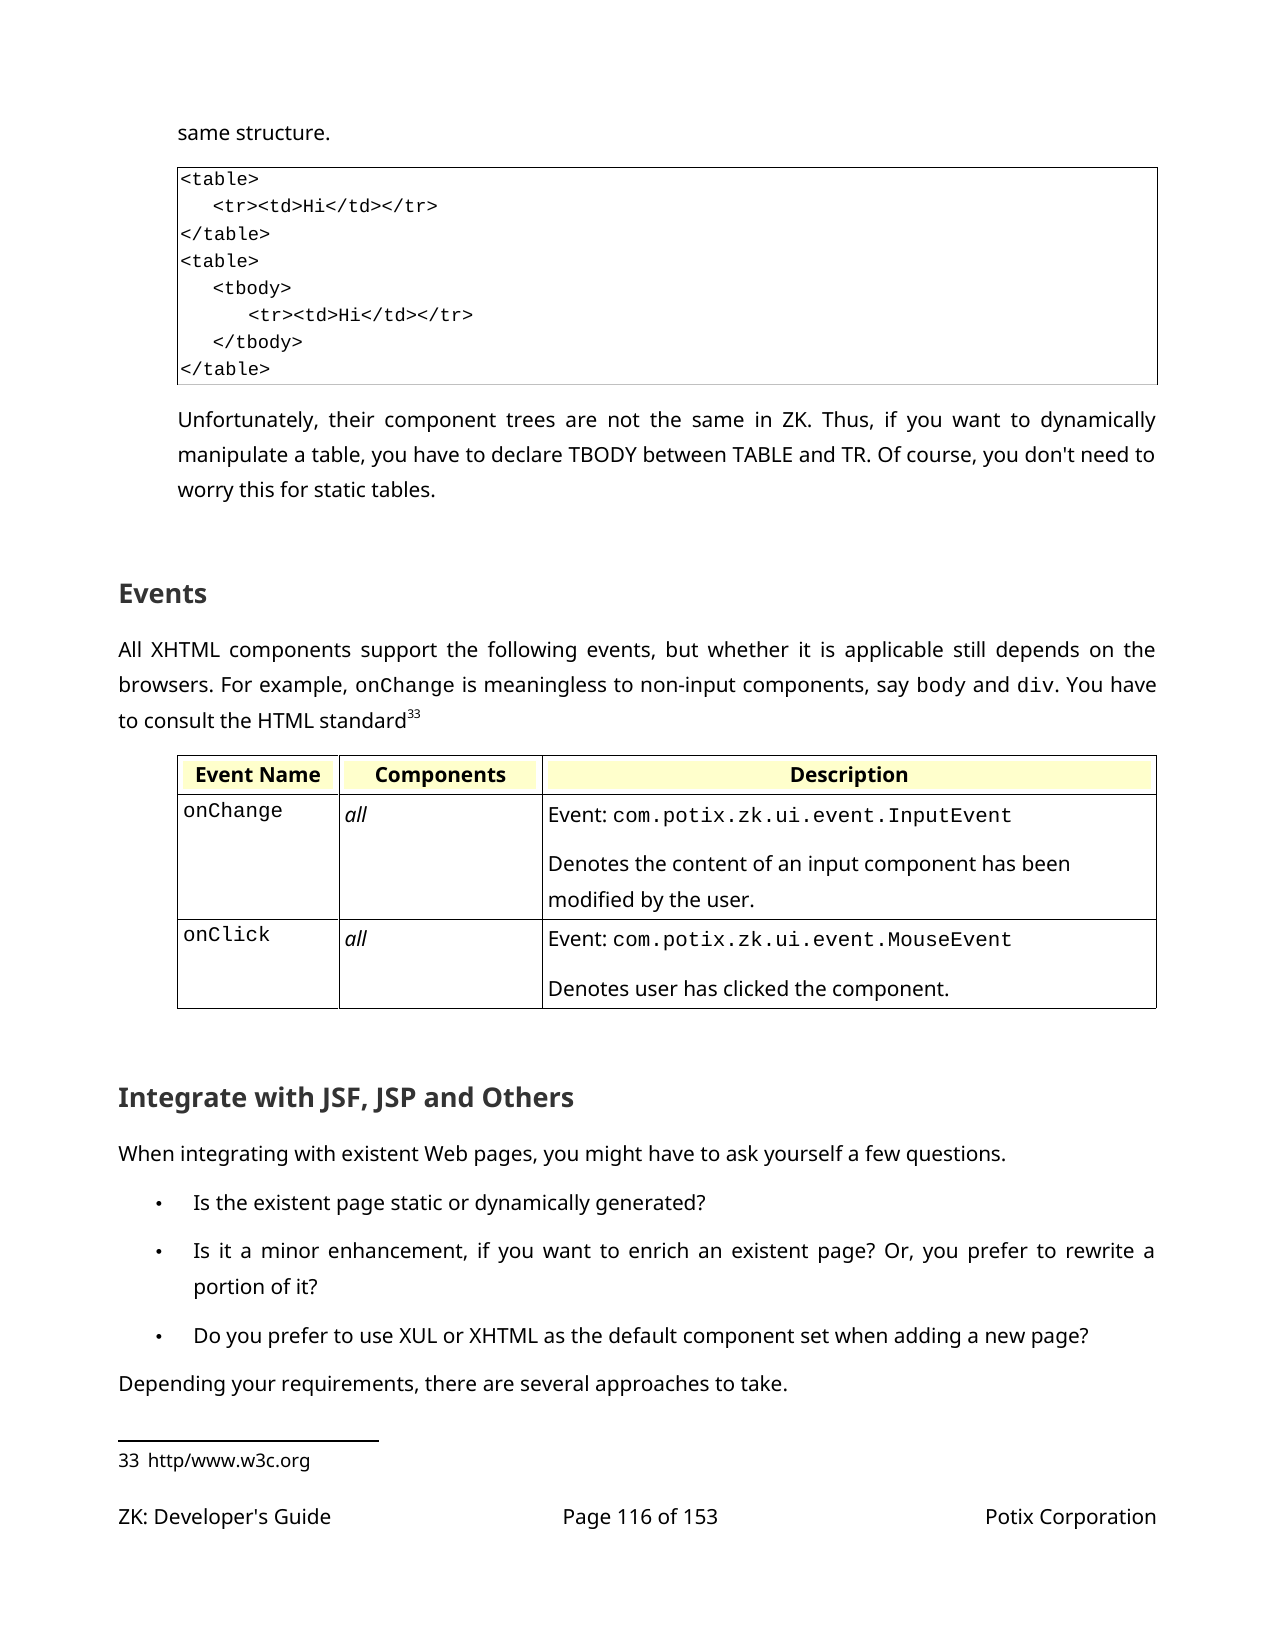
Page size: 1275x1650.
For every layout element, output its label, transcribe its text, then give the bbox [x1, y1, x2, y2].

text </table> [178, 357, 1157, 384]
text When integrating with existent Web pages, you might have to ask yourself a few questions. [118, 1139, 1157, 1167]
list Do you prefer to use XUL or XHTML as the default component set when adding a new page? [156, 1321, 1157, 1349]
table_header Components [340, 756, 542, 794]
list Is it a minor enhancement, if you want to enrich an existent page? Or, you prefer to rewrite a portion of it? [156, 1237, 1157, 1300]
subtitle Events [118, 575, 1157, 611]
table_cell onClick [178, 920, 338, 1008]
table_cell Event: com.potix.zk.ui.event.MouseEvent Denotes user has clicked the component. [543, 920, 1156, 1008]
text <table> [178, 248, 1157, 273]
text same structure. [177, 118, 1157, 146]
text <table> [178, 168, 1157, 191]
text Depending your requirements, there are several approaches to take. [118, 1369, 1157, 1398]
text All XHTML components support the following events, but whether it is applicable still depends on the browsers. For example, onChange is meaningless to non-input components, say body and div. You have to consult the HTML standard [118, 635, 1157, 734]
table_cell all [340, 795, 542, 919]
table_cell all [340, 920, 542, 1008]
text Unfortunately, their component trees are not the same in ZK. Thus, if you want to dynamically manipulate a table, you have to declare TBODY between TABLE and TR. Of course, you don't need to worry this for static tables. [177, 405, 1157, 504]
table_cell onChange [178, 795, 338, 919]
text <tr><td>Hi</td></tr> [178, 303, 1157, 327]
table_cell Event: com.potix.zk.ui.event.InputEvent Denotes the content of an input component has been modified by the user. [543, 795, 1156, 919]
table_header Event Name [178, 756, 338, 794]
table_header Description [543, 756, 1156, 794]
text </table> [178, 221, 1157, 246]
text </tbody> [178, 330, 1157, 354]
text <tr><td>Hi</td></tr> [178, 194, 1157, 218]
text http/www.w3c.org [118, 1447, 1157, 1473]
text <tbody> [178, 276, 1157, 300]
subtitle Integrate with JSF, JSP and Others [118, 1078, 1157, 1115]
list Is the existent page static or dynamically generated? [156, 1188, 1157, 1216]
